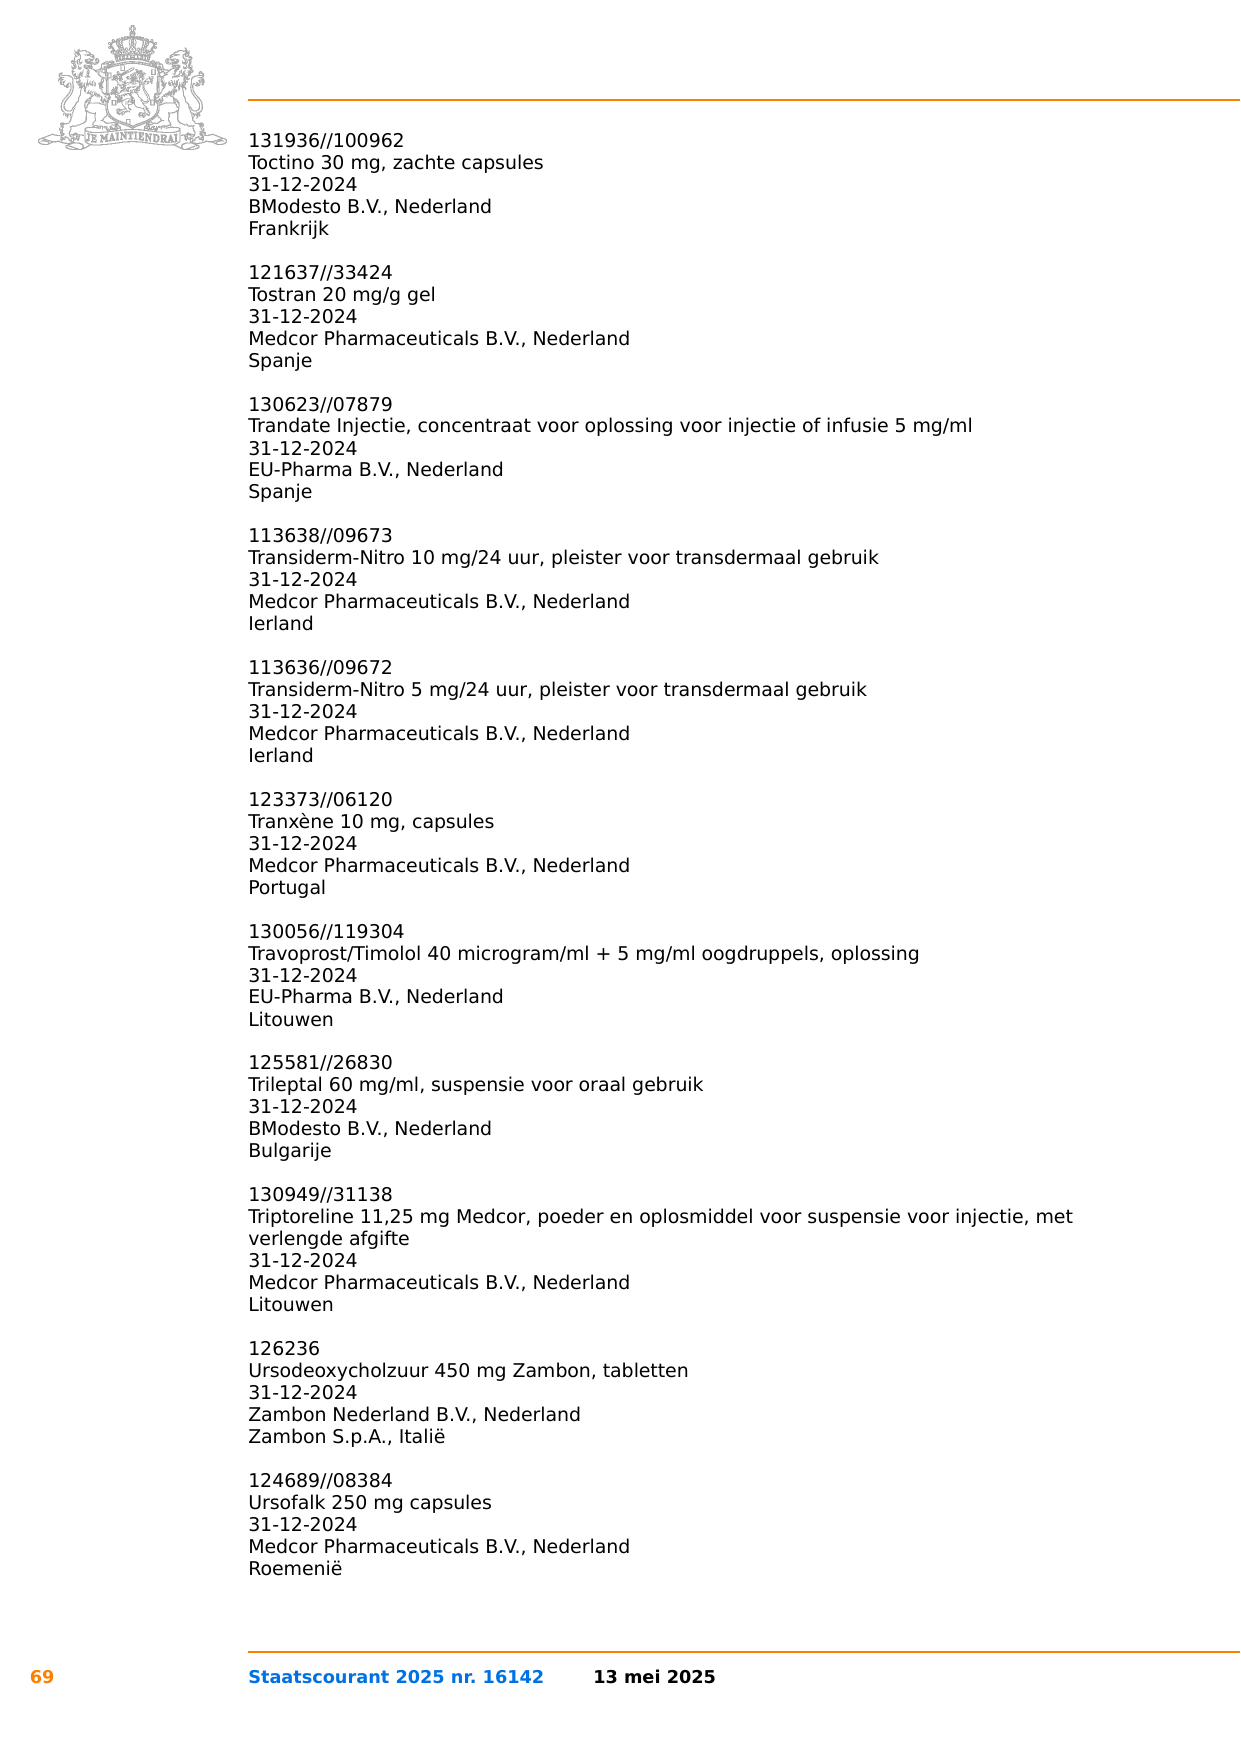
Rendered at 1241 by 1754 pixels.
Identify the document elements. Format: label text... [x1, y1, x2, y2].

text Ursofalk 250 mg capsules [248, 1492, 1163, 1513]
text Ierland [248, 745, 1163, 767]
text BModesto B.V., Nederland [248, 196, 1163, 218]
text 31-12-2024 [248, 306, 1163, 328]
text Trileptal 60 mg/ml, suspensie voor oraal gebruik [248, 1074, 1163, 1096]
text Trandate Injectie, concentraat voor oplossing voor injectie of infusie 5 mg/ml [248, 415, 1163, 437]
text 31-12-2024 [248, 1250, 1163, 1272]
text 31-12-2024 [248, 174, 1163, 196]
text Triptoreline 11,25 mg Medcor, poeder en oplosmiddel voor suspensie voor injectie, met verlengde afgifte [248, 1206, 1163, 1250]
text Roemenië [248, 1557, 1163, 1579]
text 121637//33424 [248, 262, 1163, 284]
text Litouwen [248, 1008, 1163, 1030]
text Medcor Pharmaceuticals B.V., Nederland [248, 1272, 1163, 1294]
text Medcor Pharmaceuticals B.V., Nederland [248, 591, 1163, 613]
text Medcor Pharmaceuticals B.V., Nederland [248, 1536, 1163, 1557]
text 130056//119304 [248, 921, 1163, 942]
text Tostran 20 mg/g gel [248, 284, 1163, 306]
text Medcor Pharmaceuticals B.V., Nederland [248, 723, 1163, 745]
text Bulgarije [248, 1140, 1163, 1162]
text Frankrijk [248, 218, 1163, 240]
text 31-12-2024 [248, 1382, 1163, 1404]
text 123373//06120 [248, 789, 1163, 811]
text 31-12-2024 [248, 437, 1163, 459]
text 113636//09672 [248, 657, 1163, 679]
text 125581//26830 [248, 1052, 1163, 1074]
text Tranxène 10 mg, capsules [248, 811, 1163, 833]
text Ursodeoxycholzuur 450 mg Zambon, tabletten [248, 1360, 1163, 1382]
text 31-12-2024 [248, 701, 1163, 723]
picture [38, 25, 227, 150]
text 113638//09673 [248, 525, 1163, 547]
text Travoprost/Timolol 40 microgram/ml + 5 mg/ml oogdruppels, oplossing [248, 942, 1163, 964]
text 126236 [248, 1338, 1163, 1360]
text Litouwen [248, 1294, 1163, 1316]
text 31-12-2024 [248, 1513, 1163, 1536]
text Zambon Nederland B.V., Nederland [248, 1404, 1163, 1426]
text Transiderm-Nitro 5 mg/24 uur, pleister voor transdermaal gebruik [248, 679, 1163, 701]
text Ierland [248, 613, 1163, 635]
text Spanje [248, 481, 1163, 503]
text EU-Pharma B.V., Nederland [248, 459, 1163, 481]
text 31-12-2024 [248, 833, 1163, 855]
text 131936//100962 [248, 130, 1163, 152]
text Medcor Pharmaceuticals B.V., Nederland [248, 855, 1163, 877]
text Medcor Pharmaceuticals B.V., Nederland [248, 328, 1163, 349]
text EU-Pharma B.V., Nederland [248, 986, 1163, 1008]
text Spanje [248, 349, 1163, 372]
text Toctino 30 mg, zachte capsules [248, 152, 1163, 174]
text 31-12-2024 [248, 964, 1163, 986]
text 130949//31138 [248, 1184, 1163, 1206]
text 31-12-2024 [248, 569, 1163, 591]
text Transiderm-Nitro 10 mg/24 uur, pleister voor transdermaal gebruik [248, 547, 1163, 569]
text 124689//08384 [248, 1469, 1163, 1492]
text 31-12-2024 [248, 1096, 1163, 1118]
text Zambon S.p.A., Italië [248, 1426, 1163, 1448]
text BModesto B.V., Nederland [248, 1118, 1163, 1140]
text Portugal [248, 877, 1163, 899]
text 130623//07879 [248, 393, 1163, 415]
